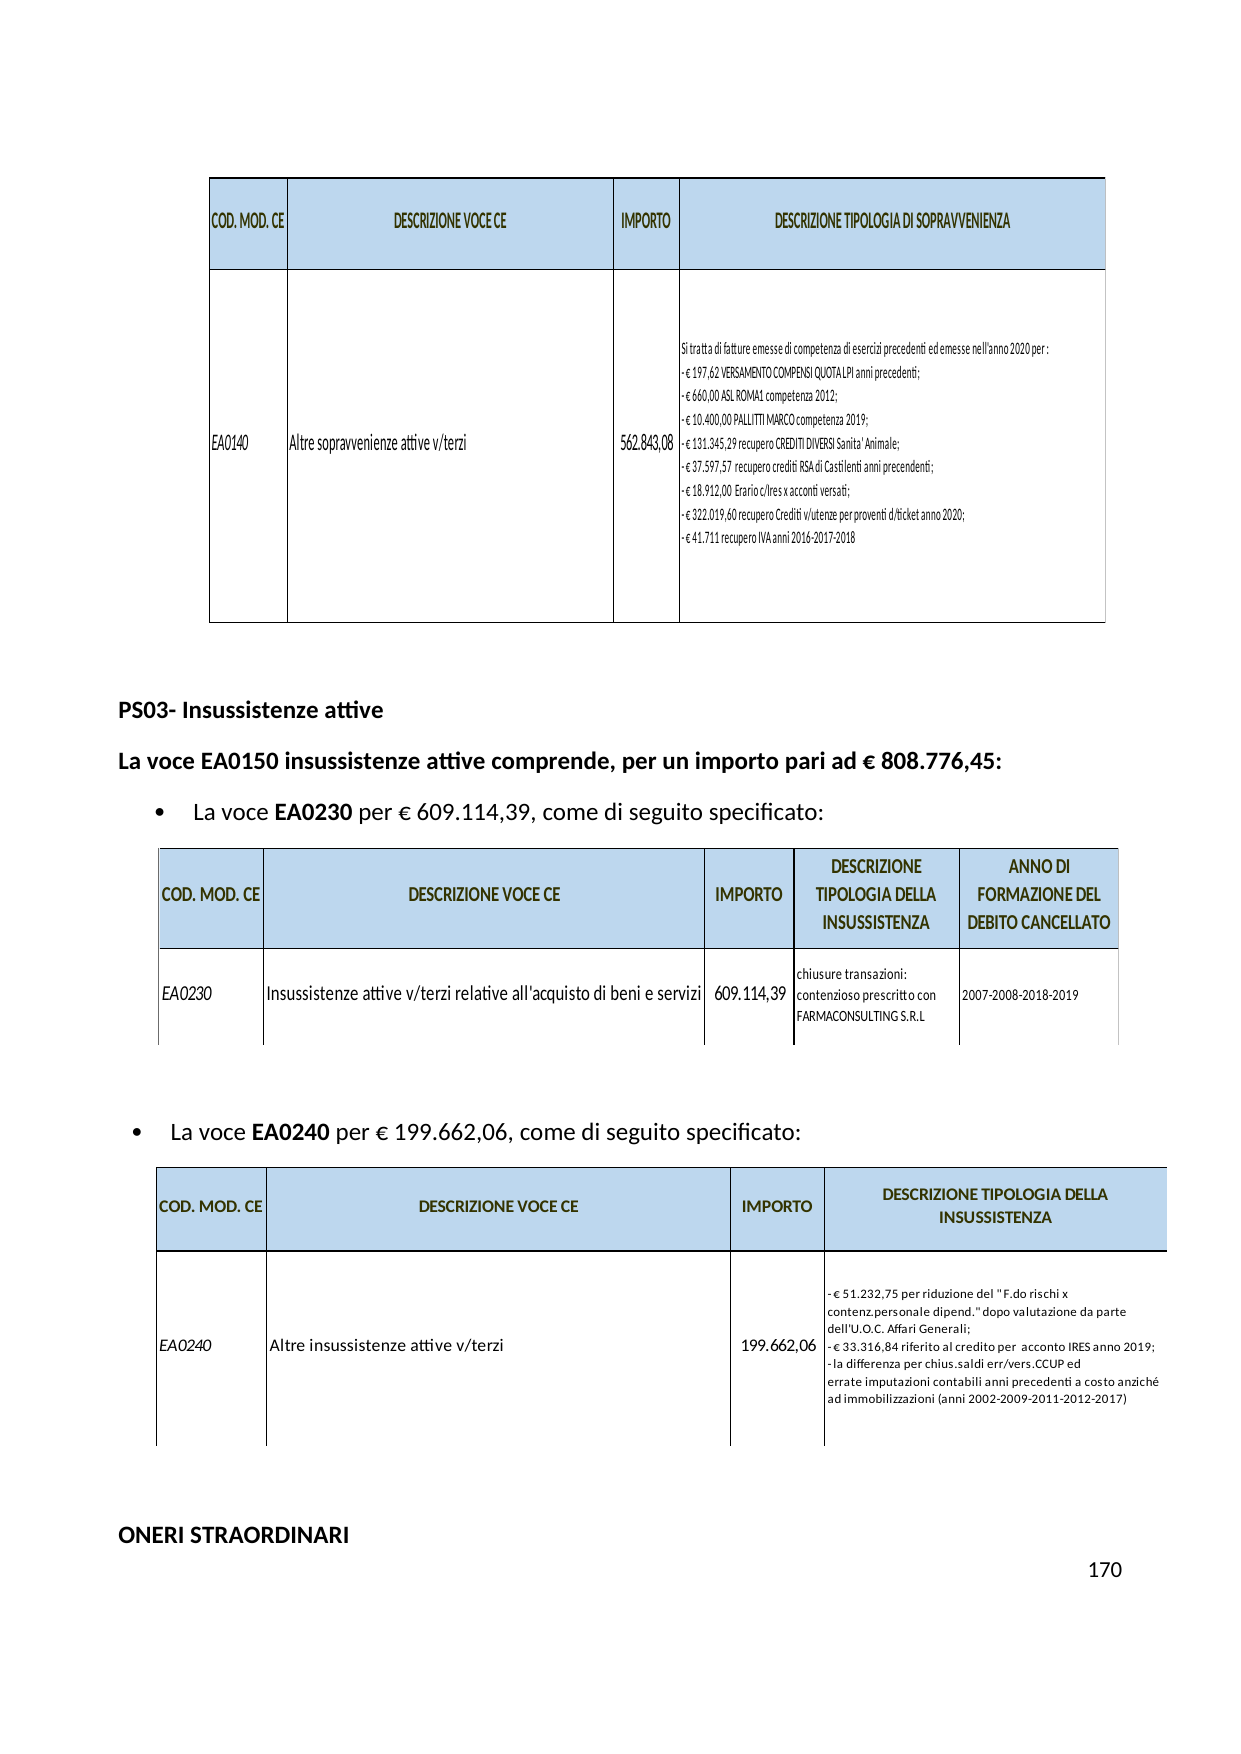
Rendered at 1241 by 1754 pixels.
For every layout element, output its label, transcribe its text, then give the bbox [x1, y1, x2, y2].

text La voce EA0150 insussistenze attive comprende, per un importo pari ad € 808.776,45: [118, 745, 1122, 776]
text PS03- Insussistenze attive [118, 694, 1122, 724]
text ONERI STRAORDINARI [118, 1519, 1122, 1550]
list La voce EA0230 per € 609.114,39, come di seguito specificato: [156, 796, 1122, 827]
list La voce EA0240 per € 199.662,06, come di seguito specificato: [133, 1116, 1122, 1146]
